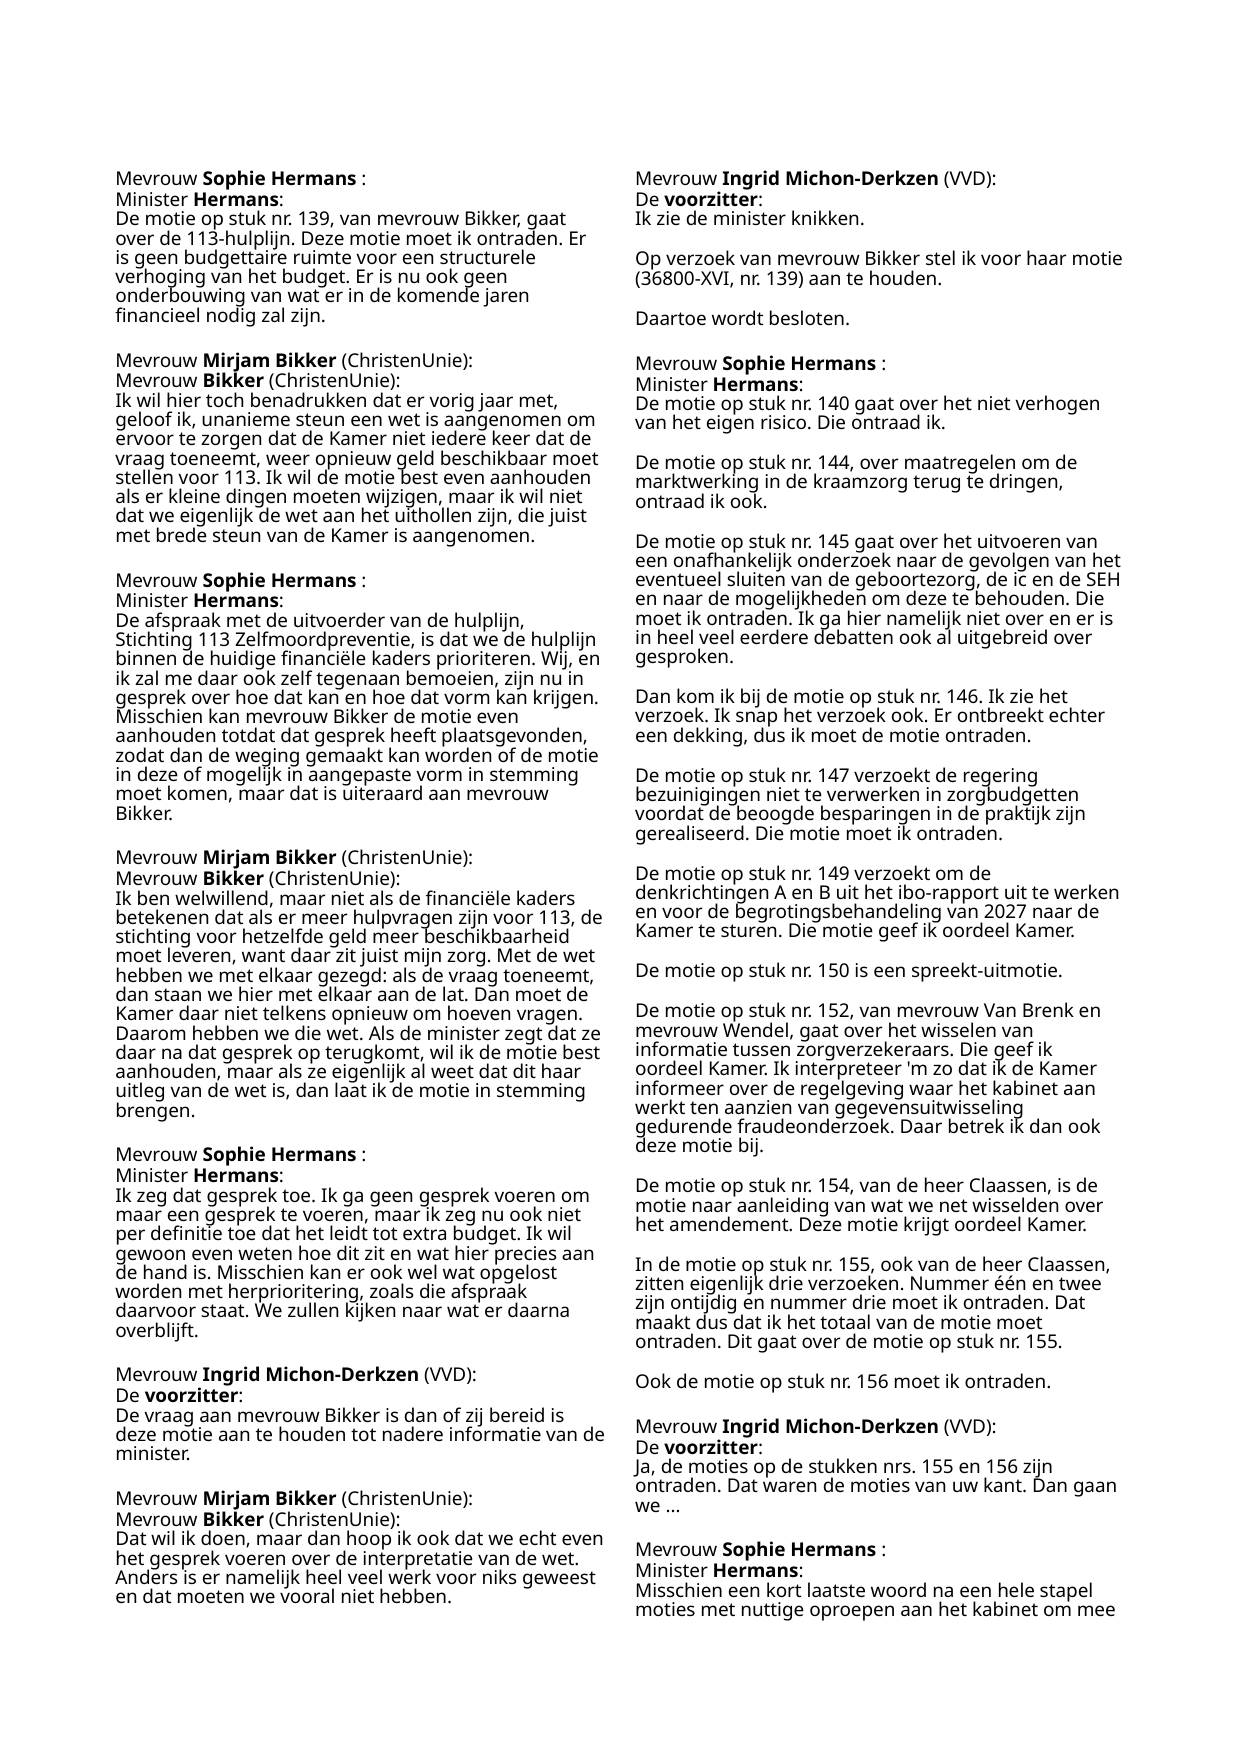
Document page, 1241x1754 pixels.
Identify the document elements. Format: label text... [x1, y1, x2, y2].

text De motie op stuk nr. 152, van mevrouw Van Brenk en mevrouw Wendel, gaat over het wisselen van informatie tussen zorgverzekeraars. Die geef ik oordeel Kamer. Ik interpreteer 'm zo dat ik de Kamer informeer over de regelgeving waar het kabinet aan werkt ten aanzien van gegevensuitwisseling gedurende fraudeonderzoek. Daar betrek ik dan ook deze motie bij. [635, 1002, 1125, 1157]
text Ik zie de minister knikken. [635, 210, 1125, 230]
text Mevrouw Sophie Hermans : [115, 567, 605, 592]
text In de motie op stuk nr. 155, ook van de heer Claassen, zitten eigenlijk drie verzoeken. Nummer één en twee zijn ontijdig en nummer drie moet ik ontraden. Dat maakt dus dat ik het totaal van de motie moet ontraden. Dit gaat over de motie op stuk nr. 155. [635, 1256, 1125, 1352]
text Ik zeg dat gesprek toe. Ik ga geen gesprek voeren om maar een gesprek te voeren, maar ik zeg nu ook niet per definitie toe dat het leidt tot extra budget. Ik wil gewoon even weten hoe dit zit en wat hier precies aan de hand is. Misschien kan er ook wel wat opgelost worden met herprioritering, zoals die afspraak daarvoor staat. We zullen kijken naar wat er daarna overblijft. [115, 1187, 605, 1341]
text Mevrouw Ingrid Michon-Derkzen (VVD): [635, 1413, 1125, 1439]
text De motie op stuk nr. 149 verzoekt om de denkrichtingen A en B uit het ibo-rapport uit te werken en voor de begrotingsbehandeling van 2027 naar de Kamer te sturen. Die motie geef ik oordeel Kamer. [635, 864, 1125, 942]
text De motie op stuk nr. 140 gaat over het niet verhogen van het eigen risico. Die ontraad ik. [635, 395, 1125, 433]
text Ja, de moties op de stukken nrs. 155 en 156 zijn ontraden. Dat waren de moties van uw kant. Dan gaan we … [635, 1458, 1125, 1516]
text Mevrouw Sophie Hermans : [635, 350, 1125, 376]
text Mevrouw Sophie Hermans : [115, 165, 605, 191]
text Minister Hermans: [635, 1562, 1125, 1582]
text Mevrouw Mirjam Bikker (ChristenUnie): [115, 844, 605, 870]
text Minister Hermans: [115, 191, 605, 210]
text Mevrouw Ingrid Michon-Derkzen (VVD): [635, 165, 1125, 191]
text Minister Hermans: [115, 1167, 605, 1187]
text De motie op stuk nr. 139, van mevrouw Bikker, gaat over de 113-hulplijn. Deze motie moet ik ontraden. Er is geen budgettaire ruimte voor een structurele verhoging van het budget. Er is nu ook geen onderbouwing van wat er in de komende jaren financieel nodig zal zijn. [115, 210, 605, 326]
text De vraag aan mevrouw Bikker is dan of zij bereid is deze motie aan te houden tot nadere informatie van de minister. [115, 1407, 605, 1464]
text Dat wil ik doen, maar dan hoop ik ook dat we echt even het gesprek voeren over de interpretatie van de wet. Anders is er namelijk heel veel werk voor niks geweest en dat moeten we vooral niet hebben. [115, 1530, 605, 1607]
text Minister Hermans: [115, 592, 605, 612]
text De motie op stuk nr. 154, van de heer Claassen, is de motie naar aanleiding van wat we net wisselden over het amendement. Deze motie krijgt oordeel Kamer. [635, 1177, 1125, 1235]
text Ik ben welwillend, maar niet als de financiële kaders betekenen dat als er meer hulpvragen zijn voor 113, de stichting voor hetzelfde geld meer beschikbaarheid moet leveren, want daar zit juist mijn zorg. Met de wet hebben we met elkaar gezegd: als de vraag toeneemt, dan staan we hier met elkaar aan de lat. Dan moet de Kamer daar niet telkens opnieuw om hoeven vragen. Daarom hebben we die wet. Als de minister zegt dat ze daar na dat gesprek op terugkomt, wil ik de motie best aanhouden, maar als ze eigenlijk al weet dat dit haar uitleg van de wet is, dan laat ik de motie in stemming brengen. [115, 889, 605, 1121]
text Mevrouw Sophie Hermans : [115, 1142, 605, 1167]
text Op verzoek van mevrouw Bikker stel ik voor haar motie (36800-XVI, nr. 139) aan te houden. [635, 250, 1125, 289]
text De motie op stuk nr. 144, over maatregelen om de marktwerking in de kraamzorg terug te dringen, ontraad ik ook. [635, 454, 1125, 512]
text Mevrouw Sophie Hermans : [635, 1537, 1125, 1562]
text De motie op stuk nr. 147 verzoekt de regering bezuinigingen niet te verwerken in zorgbudgetten voordat de beoogde besparingen in de praktijk zijn gerealiseerd. Die motie moet ik ontraden. [635, 767, 1125, 844]
text Dan kom ik bij de motie op stuk nr. 146. Ik zie het verzoek. Ik snap het verzoek ook. Er ontbreekt echter een dekking, dus ik moet de motie ontraden. [635, 688, 1125, 746]
text Misschien een kort laatste woord na een hele stapel moties met nuttige oproepen aan het kabinet om mee [635, 1582, 1125, 1620]
text Mevrouw Bikker (ChristenUnie): [115, 372, 605, 392]
text Daartoe wordt besloten. [635, 310, 1125, 329]
text De voorzitter: [115, 1387, 605, 1407]
text Mevrouw Mirjam Bikker (ChristenUnie): [115, 1485, 605, 1511]
text De voorzitter: [635, 1439, 1125, 1458]
text Ook de motie op stuk nr. 156 moet ik ontraden. [635, 1373, 1125, 1392]
text Mevrouw Mirjam Bikker (ChristenUnie): [115, 347, 605, 372]
text Mevrouw Bikker (ChristenUnie): [115, 870, 605, 889]
text De motie op stuk nr. 150 is een spreekt-uitmotie. [635, 962, 1125, 982]
text Mevrouw Bikker (ChristenUnie): [115, 1511, 605, 1530]
text Minister Hermans: [635, 376, 1125, 395]
text Mevrouw Ingrid Michon-Derkzen (VVD): [115, 1362, 605, 1387]
text De voorzitter: [635, 191, 1125, 210]
text De motie op stuk nr. 145 gaat over het uitvoeren van een onafhankelijk onderzoek naar de gevolgen van het eventueel sluiten van de geboortezorg, de ic en de SEH en naar de mogelijkheden om deze te behouden. Die moet ik ontraden. Ik ga hier namelijk niet over en er is in heel veel eerdere debatten ook al uitgebreid over gesproken. [635, 533, 1125, 667]
text Ik wil hier toch benadrukken dat er vorig jaar met, geloof ik, unanieme steun een wet is aangenomen om ervoor te zorgen dat de Kamer niet iedere keer dat de vraag toeneemt, weer opnieuw geld beschikbaar moet stellen voor 113. Ik wil de motie best even aanhouden als er kleine dingen moeten wijzigen, maar ik wil niet dat we eigenlijk de wet aan het uithollen zijn, die juist met brede steun van de Kamer is aangenomen. [115, 392, 605, 546]
text De afspraak met de uitvoerder van de hulplijn, Stichting 113 Zelfmoordpreventie, is dat we de hulplijn binnen de huidige financiële kaders prioriteren. Wij, en ik zal me daar ook zelf tegenaan bemoeien, zijn nu in gesprek over hoe dat kan en hoe dat vorm kan krijgen. Misschien kan mevrouw Bikker de motie even aanhouden totdat dat gesprek heeft plaatsgevonden, zodat dan de weging gemaakt kan worden of de motie in deze of mogelijk in aangepaste vorm in stemming moet komen, maar dat is uiteraard aan mevrouw Bikker. [115, 612, 605, 824]
